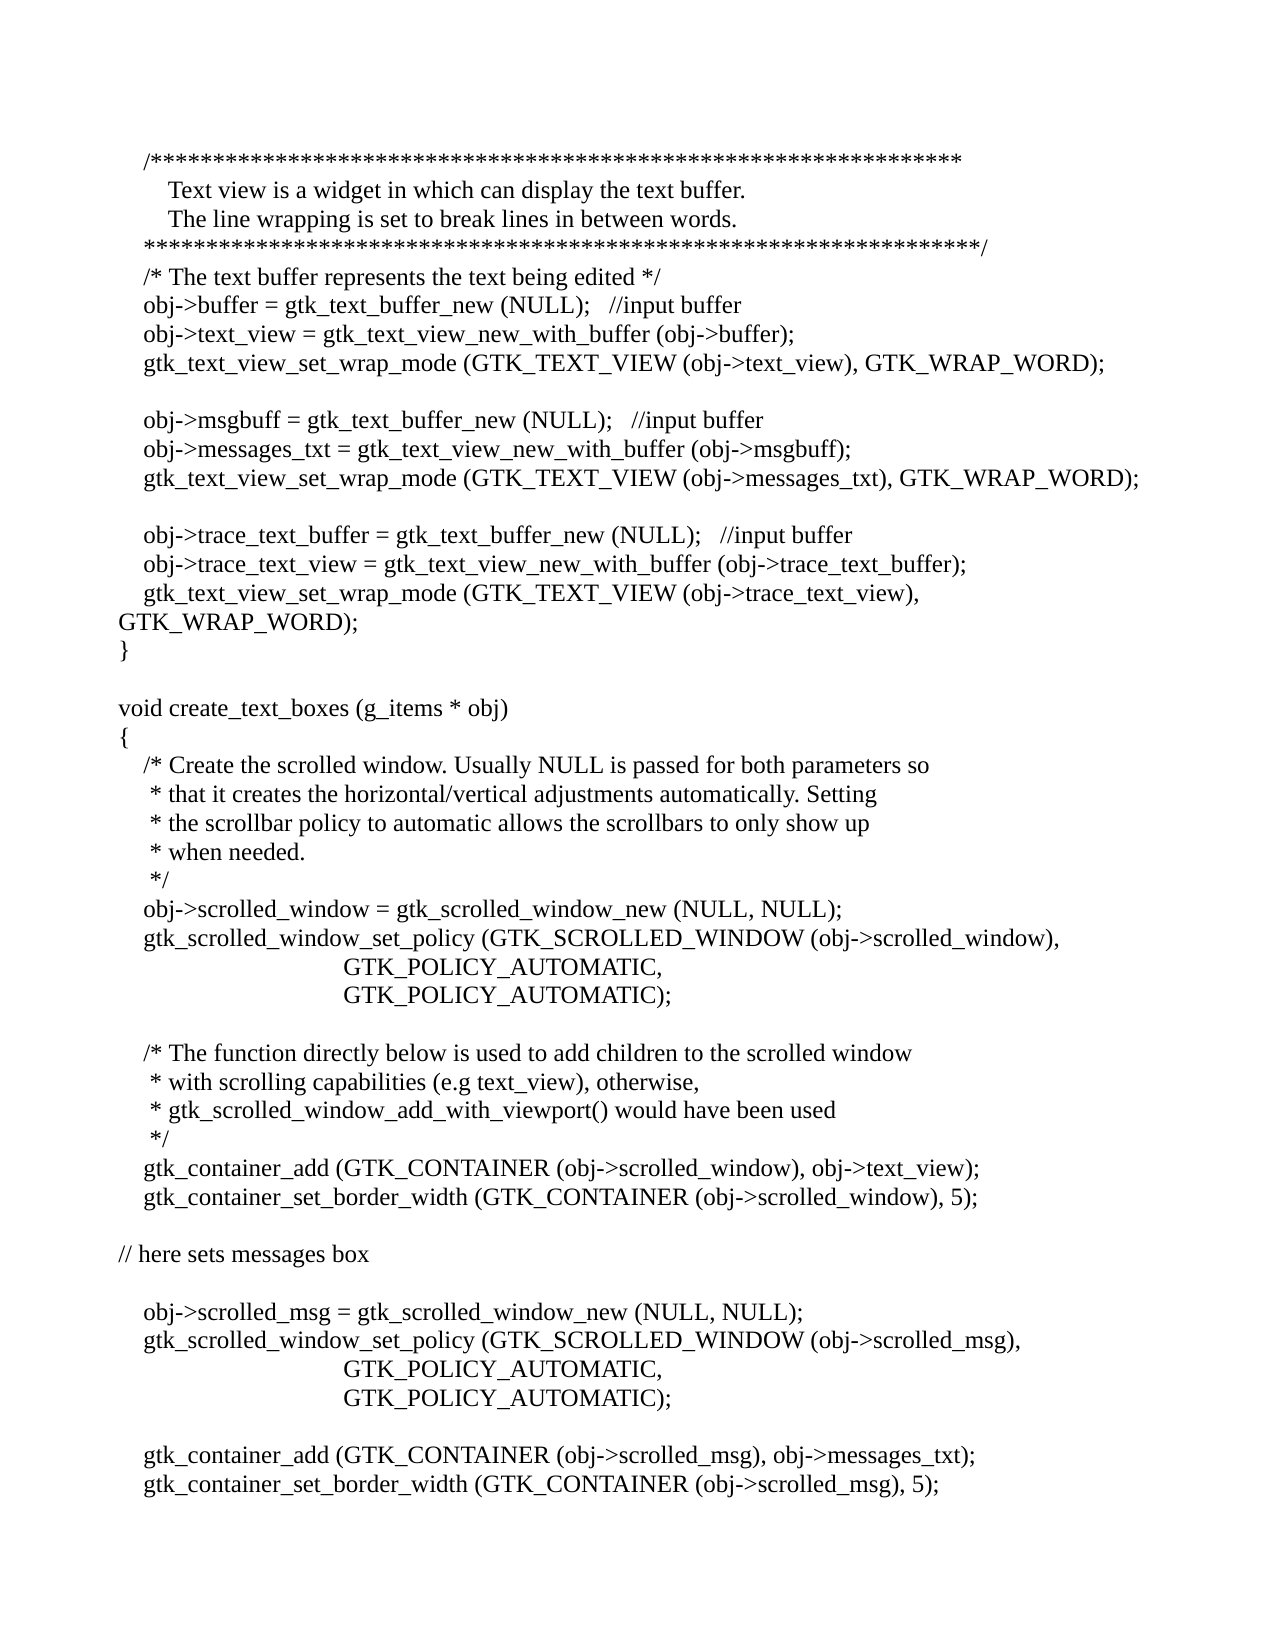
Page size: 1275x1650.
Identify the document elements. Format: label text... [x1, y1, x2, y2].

text /* Create the scrolled window. Usually NULL is passed for both parameters so [118, 751, 1157, 779]
text GTK_POLICY_AUTOMATIC); [118, 1383, 1157, 1412]
text * that it creates the horizontal/vertical adjustments automatically. Setting [118, 779, 1157, 808]
text gtk_container_set_border_width (GTK_CONTAINER (obj->scrolled_window), 5); [118, 1182, 1157, 1211]
text obj->buffer = gtk_text_buffer_new (NULL); //input buffer [118, 291, 1157, 319]
text The line wrapping is set to break lines in between words. [118, 204, 1157, 233]
text * when needed. [118, 837, 1157, 866]
text * gtk_scrolled_window_add_with_viewport() would have been used [118, 1096, 1157, 1124]
text { [118, 722, 1157, 751]
text gtk_container_set_border_width (GTK_CONTAINER (obj->scrolled_msg), 5); [118, 1469, 1157, 1498]
text gtk_scrolled_window_set_policy (GTK_SCROLLED_WINDOW (obj->scrolled_window), [118, 923, 1157, 952]
text obj->trace_text_buffer = gtk_text_buffer_new (NULL); //input buffer [118, 521, 1157, 549]
text // here sets messages box [118, 1239, 1157, 1268]
text * the scrollbar policy to automatic allows the scrollbars to only show up [118, 808, 1157, 837]
text obj->trace_text_view = gtk_text_view_new_with_buffer (obj->trace_text_buffer); [118, 549, 1157, 578]
text gtk_container_add (GTK_CONTAINER (obj->scrolled_msg), obj->messages_txt); [118, 1441, 1157, 1469]
text /***************************************************************** [118, 147, 1157, 176]
text * with scrolling capabilities (e.g text_view), otherwise, [118, 1067, 1157, 1096]
text gtk_container_add (GTK_CONTAINER (obj->scrolled_window), obj->text_view); [118, 1153, 1157, 1182]
text } [118, 636, 1157, 664]
text obj->msgbuff = gtk_text_buffer_new (NULL); //input buffer [118, 406, 1157, 434]
text *******************************************************************/ [118, 233, 1157, 262]
text gtk_text_view_set_wrap_mode (GTK_TEXT_VIEW (obj->text_view), GTK_WRAP_WORD); [118, 348, 1157, 377]
text void create_text_boxes (g_items * obj) [118, 693, 1157, 722]
text obj->scrolled_window = gtk_scrolled_window_new (NULL, NULL); [118, 894, 1157, 923]
text obj->text_view = gtk_text_view_new_with_buffer (obj->buffer); [118, 319, 1157, 348]
text gtk_text_view_set_wrap_mode (GTK_TEXT_VIEW (obj->trace_text_view), GTK_WRAP_WORD); [118, 578, 1157, 636]
text */ [118, 1124, 1157, 1153]
text obj->scrolled_msg = gtk_scrolled_window_new (NULL, NULL); [118, 1297, 1157, 1326]
text */ [118, 866, 1157, 894]
text obj->messages_txt = gtk_text_view_new_with_buffer (obj->msgbuff); [118, 434, 1157, 463]
text /* The text buffer represents the text being edited */ [118, 262, 1157, 291]
text Text view is a widget in which can display the text buffer. [118, 176, 1157, 204]
text /* The function directly below is used to add children to the scrolled window [118, 1038, 1157, 1067]
text gtk_text_view_set_wrap_mode (GTK_TEXT_VIEW (obj->messages_txt), GTK_WRAP_WORD); [118, 463, 1157, 492]
text GTK_POLICY_AUTOMATIC); [118, 981, 1157, 1009]
text GTK_POLICY_AUTOMATIC, [118, 952, 1157, 981]
text GTK_POLICY_AUTOMATIC, [118, 1354, 1157, 1383]
text gtk_scrolled_window_set_policy (GTK_SCROLLED_WINDOW (obj->scrolled_msg), [118, 1326, 1157, 1354]
